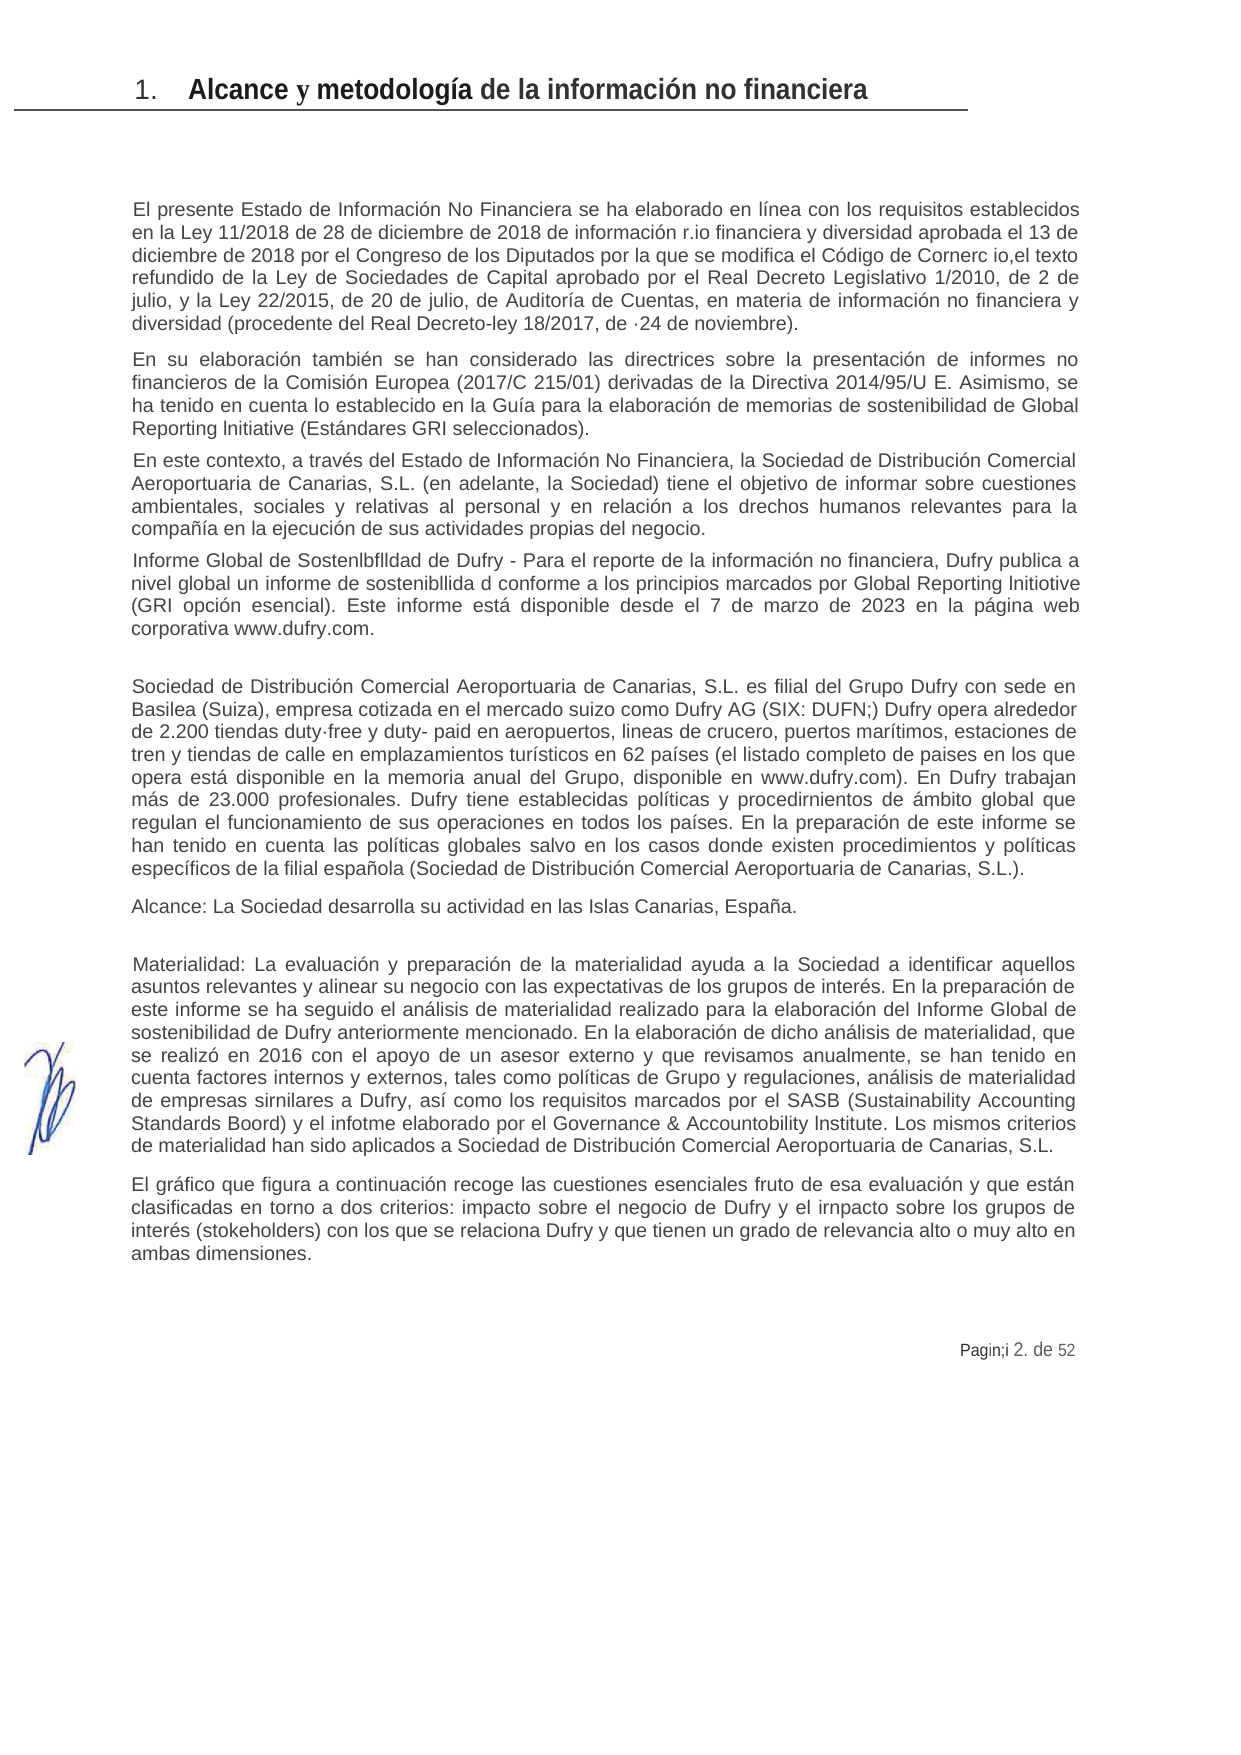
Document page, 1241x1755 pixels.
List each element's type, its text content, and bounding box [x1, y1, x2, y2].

subtitle En su elaboración también se han considerado las directrices sobre la presentación de informes no financieros de la Comisión Europea (2017/C 215/01) derivadas de la Directiva 2014/95/U E. Asimismo, se ha tenido en cuenta lo establecido en la Guía para la elaboración de memorias de sostenibilidad de Global Reporting lnitiative (Estándares GRI seleccionados). [132, 348, 1080, 439]
subtitle El presente Estado de Información No Financiera se ha elaborado en línea con los requisitos establecidos en la Ley 11/2018 de 28 de diciembre de 2018 de información r.io financiera y diversidad aprobada el 13 de diciembre de 2018 por el Congreso de los Diputados por la que se modifica el Código de Cornerc io,el texto refundido de la Ley de Sociedades de Capital aprobado por el Real Decreto Legislativo 1/2010, de 2 de julio, y la Ley 22/2015, de 20 de julio, de Auditoría de Cuentas, en materia de información no financiera y diversidad (procedente del Real Decreto-ley 18/2017, de ·24 de noviembre). [132, 198, 1081, 334]
subtitle Sociedad de Distribución Comercial Aeroportuaria de Canarias, S.L. es filial del Grupo Dufry con sede en Basilea (Suiza), empresa cotizada en el mercado suizo como Dufry AG (SIX: DUFN;) Dufry opera alrededor de 2.200 tiendas duty·free y duty- paid en aeropuertos, lineas de crucero, puertos marítimos, estaciones de tren y tiendas de calle en emplazamientos turísticos en 62 países (el listado completo de paises en los que opera está disponible en la memoria anual del Grupo, disponible en www.dufry.com). En Dufry trabajan más de 23.000 profesionales. Dufry tiene establecidas políticas y procedirnientos de ámbito global que regulan el funcionamiento de sus operaciones en todos los países. En la preparación de este informe se han tenido en cuenta las políticas globales salvo en los casos donde existen procedimientos y políticas específicos de la filial española (Sociedad de Distribución Comercial Aeroportuaria de Canarias, S.L.). [131, 675, 1078, 879]
subtitle Informe Global de Sostenlbflldad de Dufry - Para el reporte de la información no financiera, Dufry publica a nivel global un informe de sostenibllida d conforme a los principios marcados por Global Reporting lnitiotive (GRI opción esencial). Este informe está disponible desde el 7 de marzo de 2023 en la página web corporativa www.dufry.com. [131, 549, 1082, 640]
subtitle Pagin;i 2. de 52 [12, 1337, 1076, 1360]
list Alcance y metodología de la información no financiera [134, 71, 1097, 106]
subtitle El gráfico que figura a continuación recoge las cuestiones esenciales fruto de esa evaluación y que están clasificadas en torno a dos criterios: impacto sobre el negocio de Dufry y el irnpacto sobre los grupos de interés (stokeholders) con los que se relaciona Dufry y que tienen un grado de relevancia alto o muy alto en ambas dimensiones. [131, 1173, 1077, 1264]
subtitle Alcance: La Sociedad desarrolla su actividad en las Islas Canarias, España. [131, 895, 1097, 918]
subtitle Materialidad: La evaluación y preparación de la materialidad ayuda a la Sociedad a identificar aquellos asuntos relevantes y alinear su negocio con las expectativas de los grupos de interés. En la preparación de este informe se ha seguido el análisis de materialidad realizado para la elaboración del Informe Global de sostenibilidad de Dufry anteriormente mencionado. En la elaboración de dicho análisis de materialidad, que se realizó en 2016 con el apoyo de un asesor externo y que revisamos anualmente, se han tenido en cuenta factores internos y externos, tales como políticas de Grupo y regulaciones, análisis de materialidad de empresas sirnilares a Dufry, así como los requisitos marcados por el SASB (Sustainability Accounting Standards Boord) y el infotme elaborado por el Governance & Accountobility lnstitute. Los mismos criterios de materialidad han sido aplicados a Sociedad de Distribución Comercial Aeroportuaria de Canarias, S.L. [131, 953, 1078, 1157]
subtitle En este contexto, a través del Estado de Información No Financiera, la Sociedad de Distribución Comercial Aeroportuaria de Canarias, S.L. (en adelante, la Sociedad) tiene el objetivo de informar sobre cuestiones ambientales, sociales y relativas al personal y en relación a los drechos humanos relevantes para la compañía en la ejecución de sus actividades propias del negocio. [131, 449, 1079, 540]
